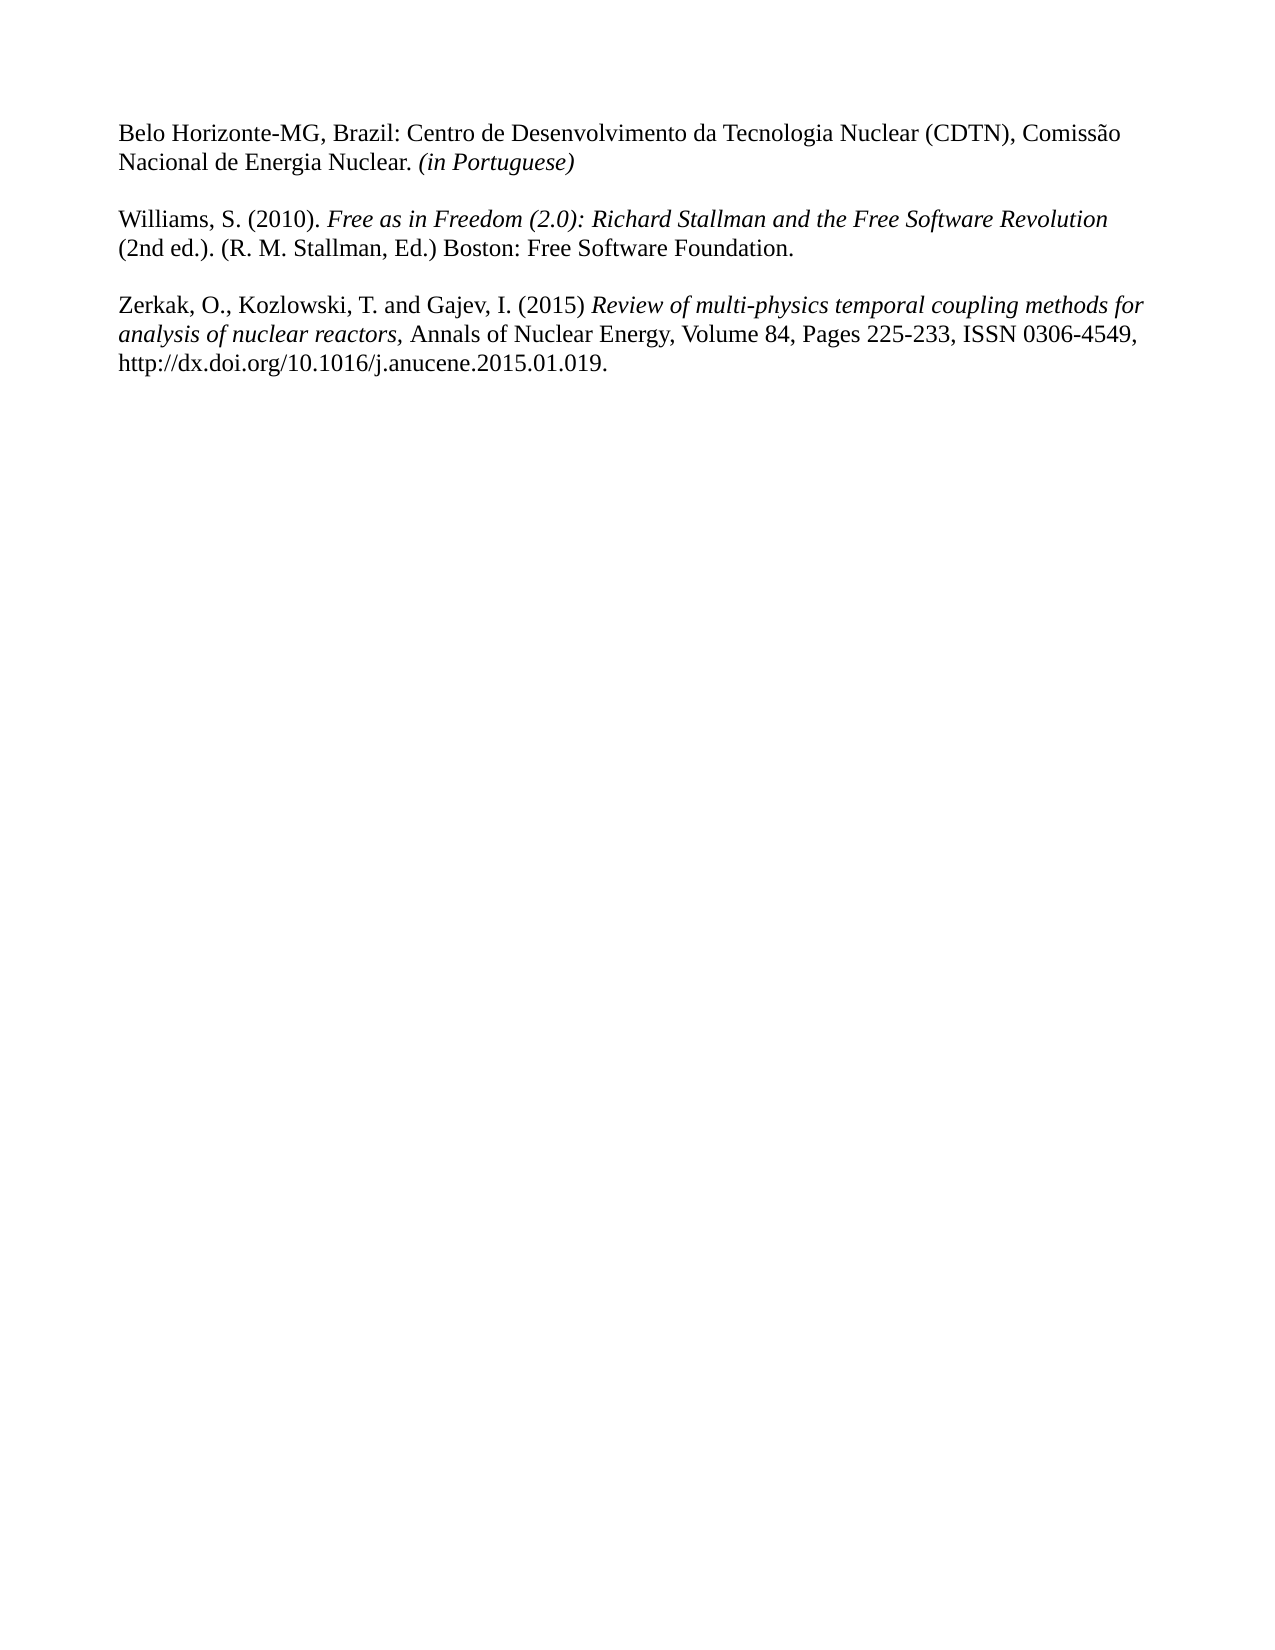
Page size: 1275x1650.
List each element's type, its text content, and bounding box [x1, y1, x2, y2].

text Belo Horizonte-MG, Brazil: Centro de Desenvolvimento da Tecnologia Nuclear (CDTN), Comissão Nacional de Energia Nuclear. (in Portuguese) [118, 118, 1157, 176]
text Zerkak, O., Kozlowski, T. and Gajev, I. (2015) Review of multi-physics temporal coupling methods for analysis of nuclear reactors, Annals of Nuclear Energy, Volume 84, Pages 225-233, ISSN 0306-4549, http://dx.doi.org/10.1016/j.anucene.2015.01.019. [118, 291, 1157, 377]
text Williams, S. (2010). Free as in Freedom (2.0): Richard Stallman and the Free Software Revolution (2nd ed.). (R. M. Stallman, Ed.) Boston: Free Software Foundation. [118, 204, 1157, 262]
